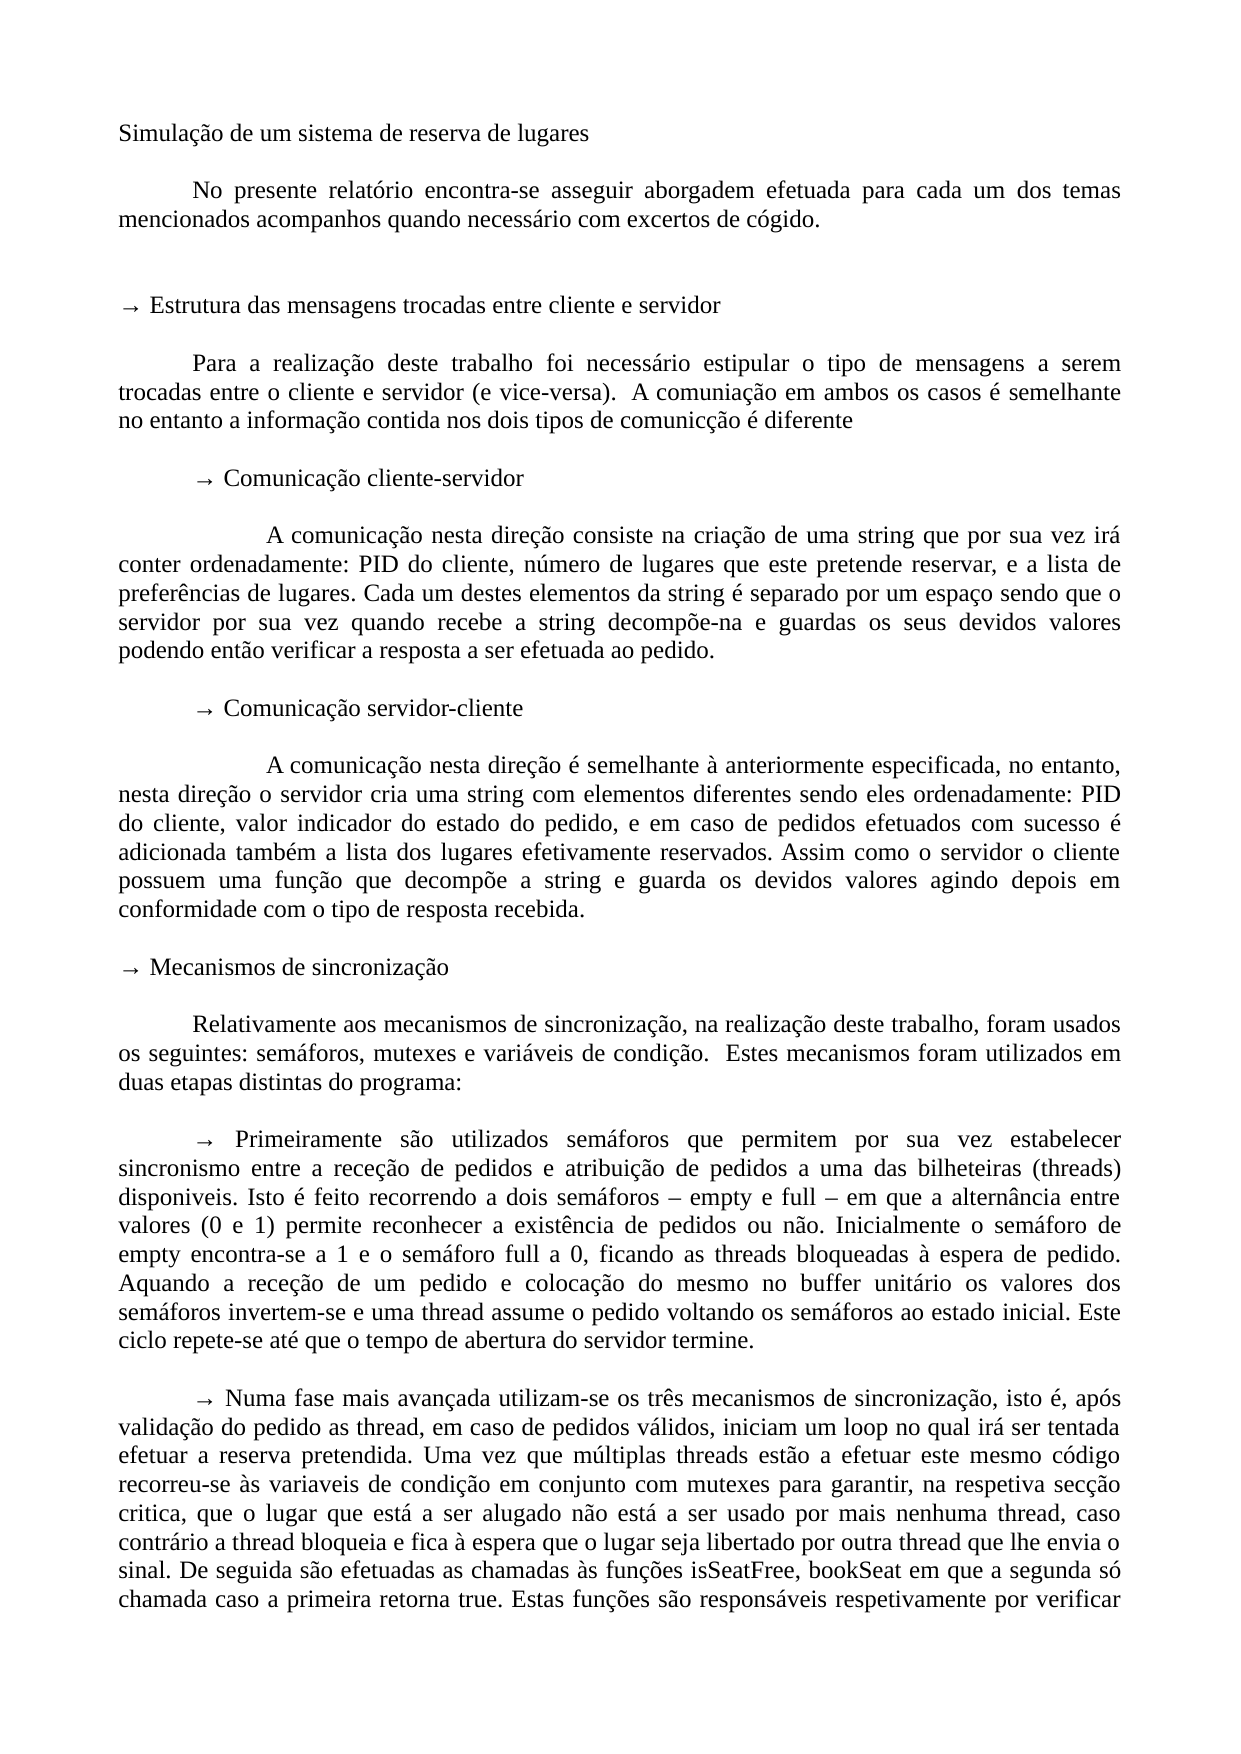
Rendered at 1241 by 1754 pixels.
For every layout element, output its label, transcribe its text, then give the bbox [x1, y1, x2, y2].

text → Estrutura das mensagens trocadas entre cliente e servidor [118, 291, 1122, 319]
text → Comunicação cliente-servidor [118, 463, 1122, 492]
text → Primeiramente são utilizados semáforos que permitem por sua vez estabelecer sincronismo entre a receção de pedidos e atribuição de pedidos a uma das bilheteiras (threads) disponiveis. Isto é feito recorrendo a dois semáforos – empty e full – em que a alternância entre valores (0 e 1) permite reconhecer a existência de pedidos ou não. Inicialmente o semáforo de empty encontra-se a 1 e o semáforo full a 0, ficando as threads bloqueadas à espera de pedido. Aquando a receção de um pedido e colocação do mesmo no buffer unitário os valores dos semáforos invertem-se e uma thread assume o pedido voltando os semáforos ao estado inicial. Este ciclo repete-se até que o tempo de abertura do servidor termine. [118, 1124, 1122, 1354]
text No presente relatório encontra-se asseguir aborgadem efetuada para cada um dos temas mencionados acompanhos quando necessário com excertos de cógido. [118, 176, 1122, 233]
text → Comunicação servidor-cliente [118, 693, 1122, 722]
text Simulação de um sistema de reserva de lugares [118, 118, 1122, 147]
text Relativamente aos mecanismos de sincronização, na realização deste trabalho, foram usados os seguintes: semáforos, mutexes e variáveis de condição. Estes mecanismos foram utilizados em duas etapas distintas do programa: [118, 1009, 1122, 1096]
text → Numa fase mais avançada utilizam-se os três mecanismos de sincronização, isto é, após validação do pedido as thread, em caso de pedidos válidos, iniciam um loop no qual irá ser tentada efetuar a reserva pretendida. Uma vez que múltiplas threads estão a efetuar este mesmo código recorreu-se às variaveis de condição em conjunto com mutexes para garantir, na respetiva secção critica, que o lugar que está a ser alugado não está a ser usado por mais nenhuma thread, caso contrário a thread bloqueia e fica à espera que o lugar seja libertado por outra thread que lhe envia o sinal. De seguida são efetuadas as chamadas às funções isSeatFree, bookSeat em que a segunda só chamada caso a primeira retorna true. Estas funções são responsáveis respetivamente por verificar [118, 1383, 1122, 1613]
text A comunicação nesta direção é semelhante à anteriormente especificada, no entanto, nesta direção o servidor cria uma string com elementos diferentes sendo eles ordenadamente: PID do cliente, valor indicador do estado do pedido, e em caso de pedidos efetuados com sucesso é adicionada também a lista dos lugares efetivamente reservados. Assim como o servidor o cliente possuem uma função que decompõe a string e guarda os devidos valores agindo depois em conformidade com o tipo de resposta recebida. [118, 751, 1122, 923]
text → Mecanismos de sincronização [118, 952, 1122, 981]
text Para a realização deste trabalho foi necessário estipular o tipo de mensagens a serem trocadas entre o cliente e servidor (e vice-versa). A comuniação em ambos os casos é semelhante no entanto a informação contida nos dois tipos de comunicção é diferente [118, 348, 1122, 434]
text A comunicação nesta direção consiste na criação de uma string que por sua vez irá conter ordenadamente: PID do cliente, número de lugares que este pretende reservar, e a lista de preferências de lugares. Cada um destes elementos da string é separado por um espaço sendo que o servidor por sua vez quando recebe a string decompõe-na e guardas os seus devidos valores podendo então verificar a resposta a ser efetuada ao pedido. [118, 521, 1122, 664]
